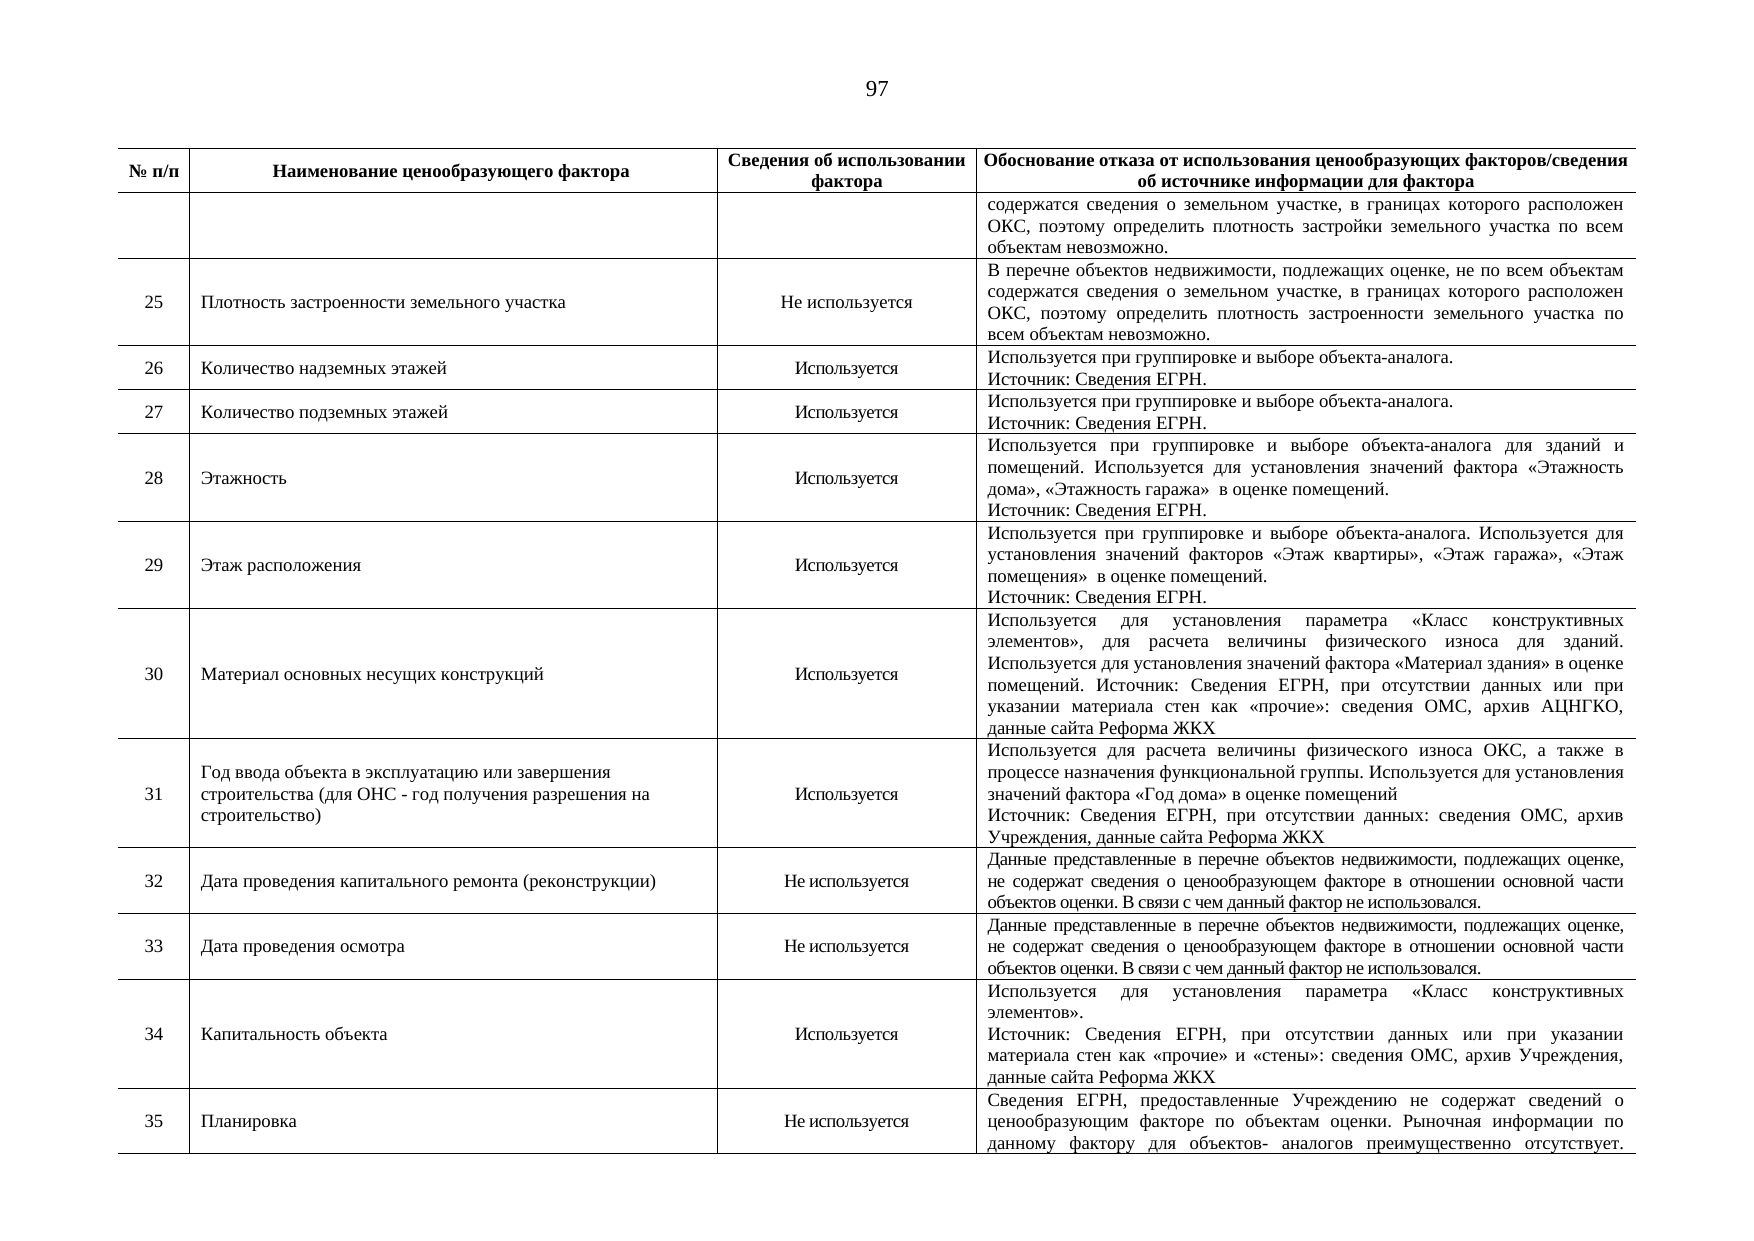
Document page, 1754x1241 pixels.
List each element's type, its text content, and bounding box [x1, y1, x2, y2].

table_cell Данные представленные в перечне объектов недвижимости, подлежащих оценке, не содержат сведения о ценообразующем факторе в отношении основной части объектов оценки. В связи с чем данный фактор не использовался. [977, 848, 1636, 913]
table_cell В перечне объектов недвижимости, подлежащих оценке, не по всем объектам содержатся сведения о земельном участке, в границах которого расположен ОКС, поэтому определить плотность застроенности земельного участка по всем объектам невозможно. [977, 259, 1636, 345]
table_cell Используется для установления параметра «Класс конструктивных элементов». Источник: Сведения ЕГРН, при отсутствии данных или при указании материала стен как «прочие» и «стены»: сведения ОМС, архив Учреждения, данные сайта Реформа ЖКХ [977, 980, 1636, 1087]
table_cell 31 [118, 739, 189, 847]
table_cell Используется [718, 390, 976, 433]
table_cell Используется [718, 609, 976, 738]
table_cell Используется [718, 522, 976, 608]
table_cell 30 [118, 609, 189, 738]
table_cell 32 [118, 848, 189, 913]
table_cell Планировка [190, 1089, 717, 1153]
table_cell 33 [118, 914, 189, 978]
table_header Обоснование отказа от использования ценообразующих факторов/сведения об источнике информации для фактора [977, 149, 1636, 192]
table_cell Используется при группировке и выборе объекта-аналога для зданий и помещений. Используется для установления значений фактора «Этажность дома», «Этажность гаража» в оценке помещений. Источник: Сведения ЕГРН. [977, 434, 1636, 521]
table_cell Используется для установления параметра «Класс конструктивных элементов», для расчета величины физического износа для зданий. Используется для установления значений фактора «Материал здания» в оценке помещений. Источник: Сведения ЕГРН, при отсутствии данных или при указании материала стен как «прочие»: сведения ОМС, архив АЦНГКО, данные сайта Реформа ЖКХ [977, 609, 1636, 738]
table_header Сведения об использовании фактора [718, 149, 976, 192]
table_cell Не используется [718, 1089, 976, 1153]
table_cell Сведения ЕГРН, предоставленные Учреждению не содержат сведений о ценообразующим факторе по объектам оценки. Рыночная информации по данному фактору для объектов- аналогов преимущественно отсутствует. [977, 1089, 1636, 1153]
table_cell Количество подземных этажей [190, 390, 717, 433]
table_cell 25 [118, 259, 189, 345]
table_cell Дата проведения капитального ремонта (реконструкции) [190, 848, 717, 913]
table_cell 28 [118, 434, 189, 521]
table_cell содержатся сведения о земельном участке, в границах которого расположен ОКС, поэтому определить плотность застройки земельного участка по всем объектам невозможно. [977, 193, 1636, 258]
table_cell Используется [718, 739, 976, 847]
table_cell Не используется [718, 848, 976, 913]
table_cell Плотность застроенности земельного участка [190, 259, 717, 345]
table_cell Используется при группировке и выборе объекта-аналога. Источник: Сведения ЕГРН. [977, 346, 1636, 389]
table_cell Этаж расположения [190, 522, 717, 608]
table_cell 26 [118, 346, 189, 389]
table_cell Используется [718, 980, 976, 1087]
table_cell Этажность [190, 434, 717, 521]
table_cell [718, 193, 976, 258]
table_header Наименование ценообразующего фактора [190, 149, 717, 192]
table_cell 29 [118, 522, 189, 608]
table_cell Используется [718, 434, 976, 521]
table_cell 34 [118, 980, 189, 1087]
table_cell 35 [118, 1089, 189, 1153]
table_cell Материал основных несущих конструкций [190, 609, 717, 738]
table_cell Используется при группировке и выборе объекта-аналога. Источник: Сведения ЕГРН. [977, 390, 1636, 433]
table_cell [190, 193, 717, 258]
table_cell Количество надземных этажей [190, 346, 717, 389]
table_cell Капитальность объекта [190, 980, 717, 1087]
table_cell Дата проведения осмотра [190, 914, 717, 978]
table_cell [118, 193, 189, 258]
table_cell Используется [718, 346, 976, 389]
table_header № п/п [118, 149, 189, 192]
table_cell 27 [118, 390, 189, 433]
table_cell Используется при группировке и выборе объекта-аналога. Используется для установления значений факторов «Этаж квартиры», «Этаж гаража», «Этаж помещения» в оценке помещений. Источник: Сведения ЕГРН. [977, 522, 1636, 608]
table_cell Не используется [718, 259, 976, 345]
table_cell Год ввода объекта в эксплуатацию или завершения строительства (для ОНС - год получения разрешения на строительство) [190, 739, 717, 847]
table_cell Используется для расчета величины физического износа ОКС, а также в процессе назначения функциональной группы. Используется для установления значений фактора «Год дома» в оценке помещений Источник: Сведения ЕГРН, при отсутствии данных: сведения ОМС, архив Учреждения, данные сайта Реформа ЖКХ [977, 739, 1636, 847]
table_cell Не используется [718, 914, 976, 978]
table_cell Данные представленные в перечне объектов недвижимости, подлежащих оценке, не содержат сведения о ценообразующем факторе в отношении основной части объектов оценки. В связи с чем данный фактор не использовался. [977, 914, 1636, 978]
